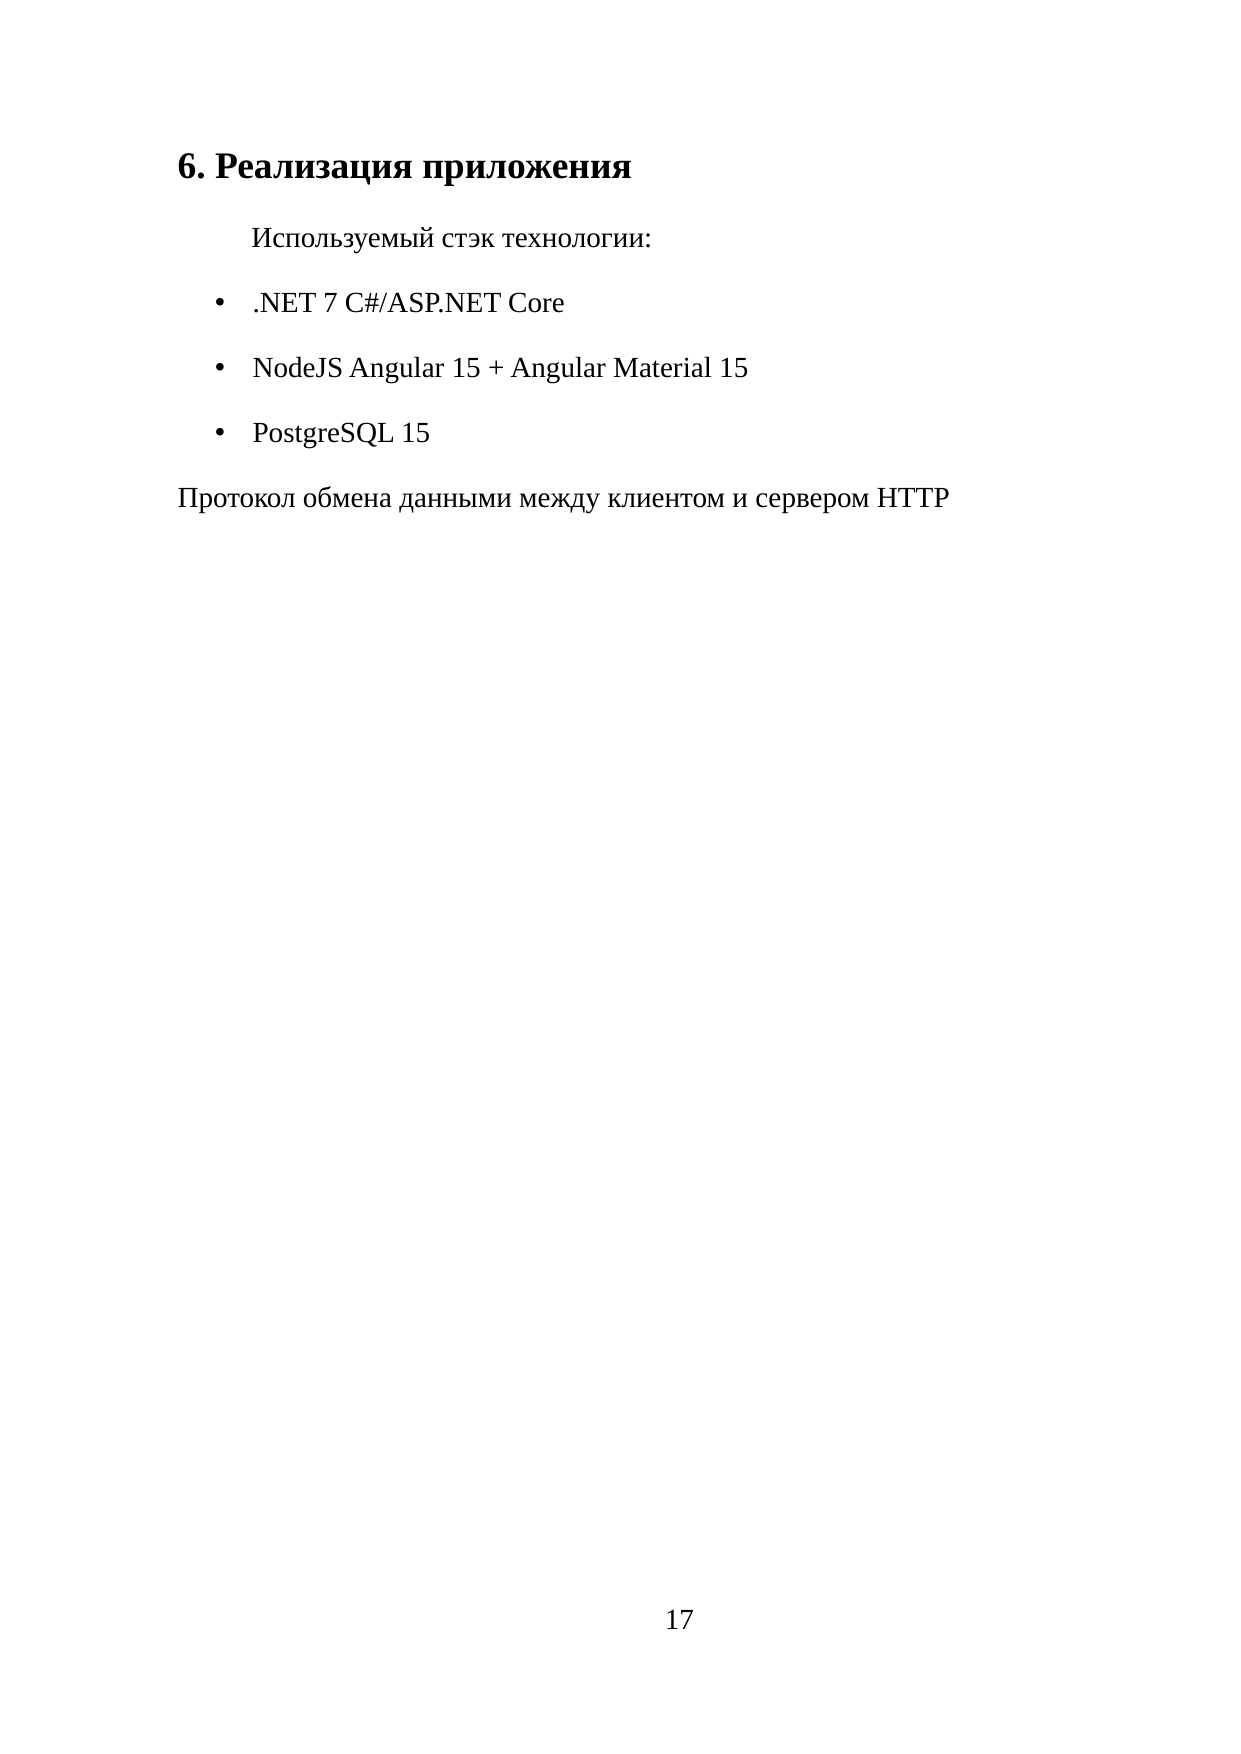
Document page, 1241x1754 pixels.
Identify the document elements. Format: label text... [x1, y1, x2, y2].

list .NET 7 C#/ASP.NET Core [215, 285, 1181, 319]
list NodeJS Angular 15 + Angular Material 15 [215, 350, 1181, 384]
text Протокол обмена данными между клиентом и сервером HTTP [177, 480, 1181, 514]
subtitle 6. Реализация приложения [177, 143, 1181, 186]
text Используемый стэк технологии: [177, 220, 1181, 254]
list PostgreSQL 15 [215, 415, 1181, 449]
